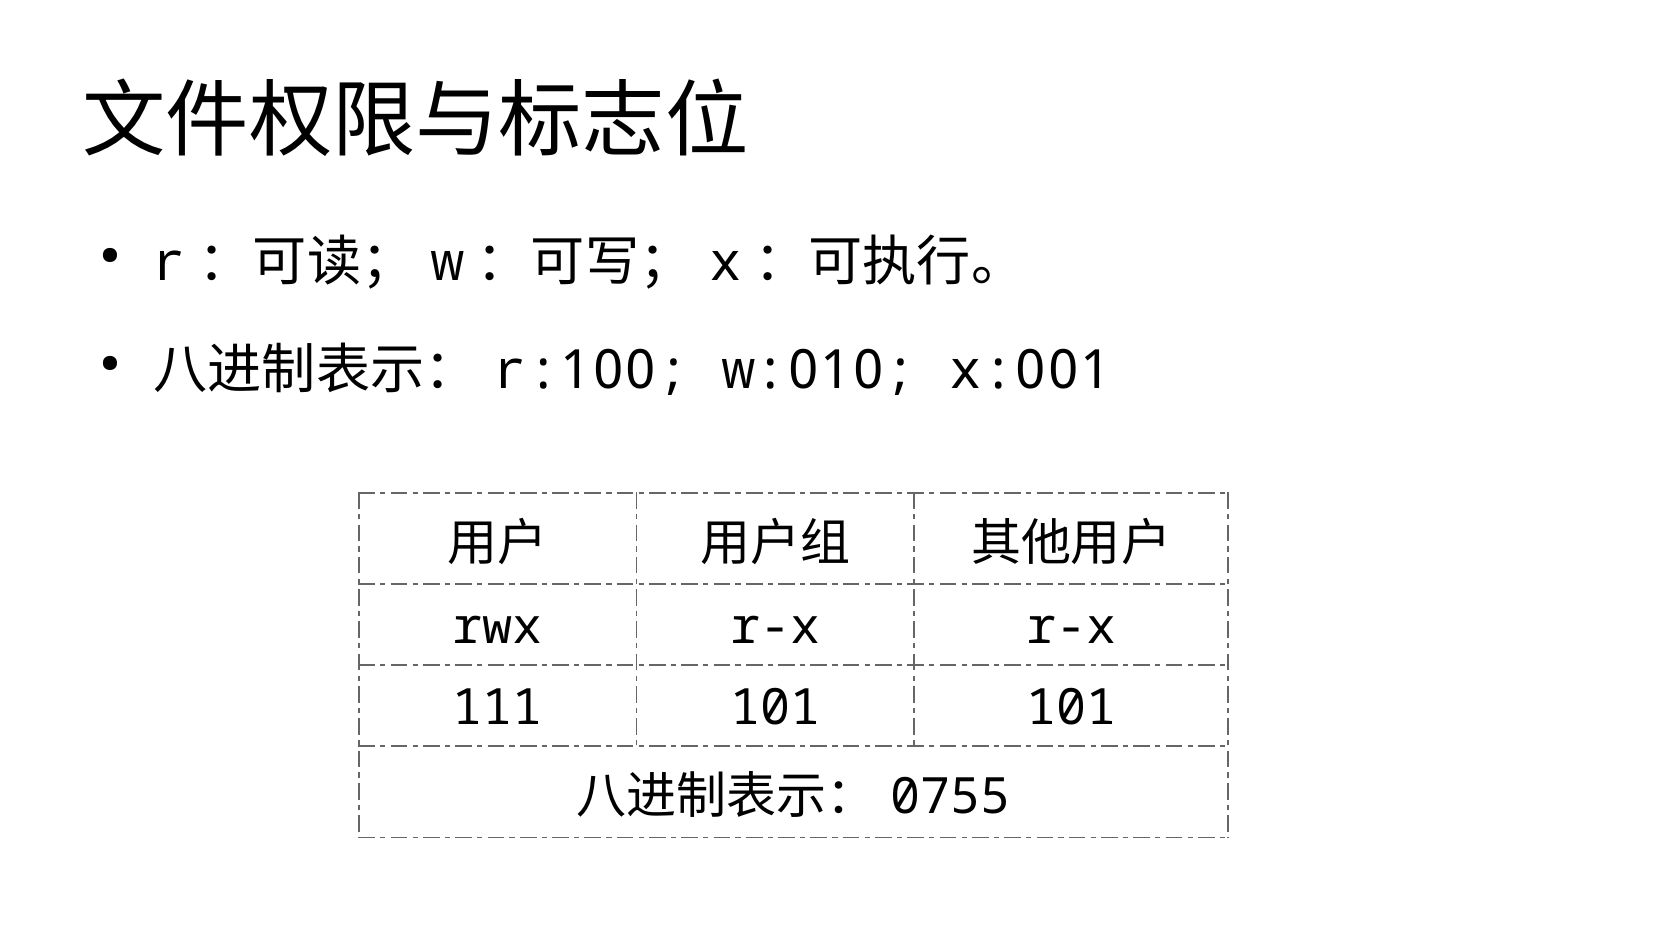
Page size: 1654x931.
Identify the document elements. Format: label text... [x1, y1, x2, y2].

table_cell 101 [637, 665, 914, 746]
title 文件权限与标志位 [82, 37, 1571, 189]
table_cell r-x [637, 584, 914, 665]
list r：可读；w：可写；x：可执行。 八进制表示：r:100; w:010; x:001 [82, 217, 1571, 758]
table_cell r-x [914, 584, 1228, 665]
table_cell rwx [359, 584, 637, 665]
table_header 用户组 [637, 493, 914, 584]
table_cell 101 [914, 665, 1228, 746]
table_cell 111 [359, 665, 637, 746]
table_header 用户 [359, 493, 637, 584]
table_header 其他用户 [914, 493, 1228, 584]
table_cell 八进制表示：0755 [359, 746, 1228, 838]
